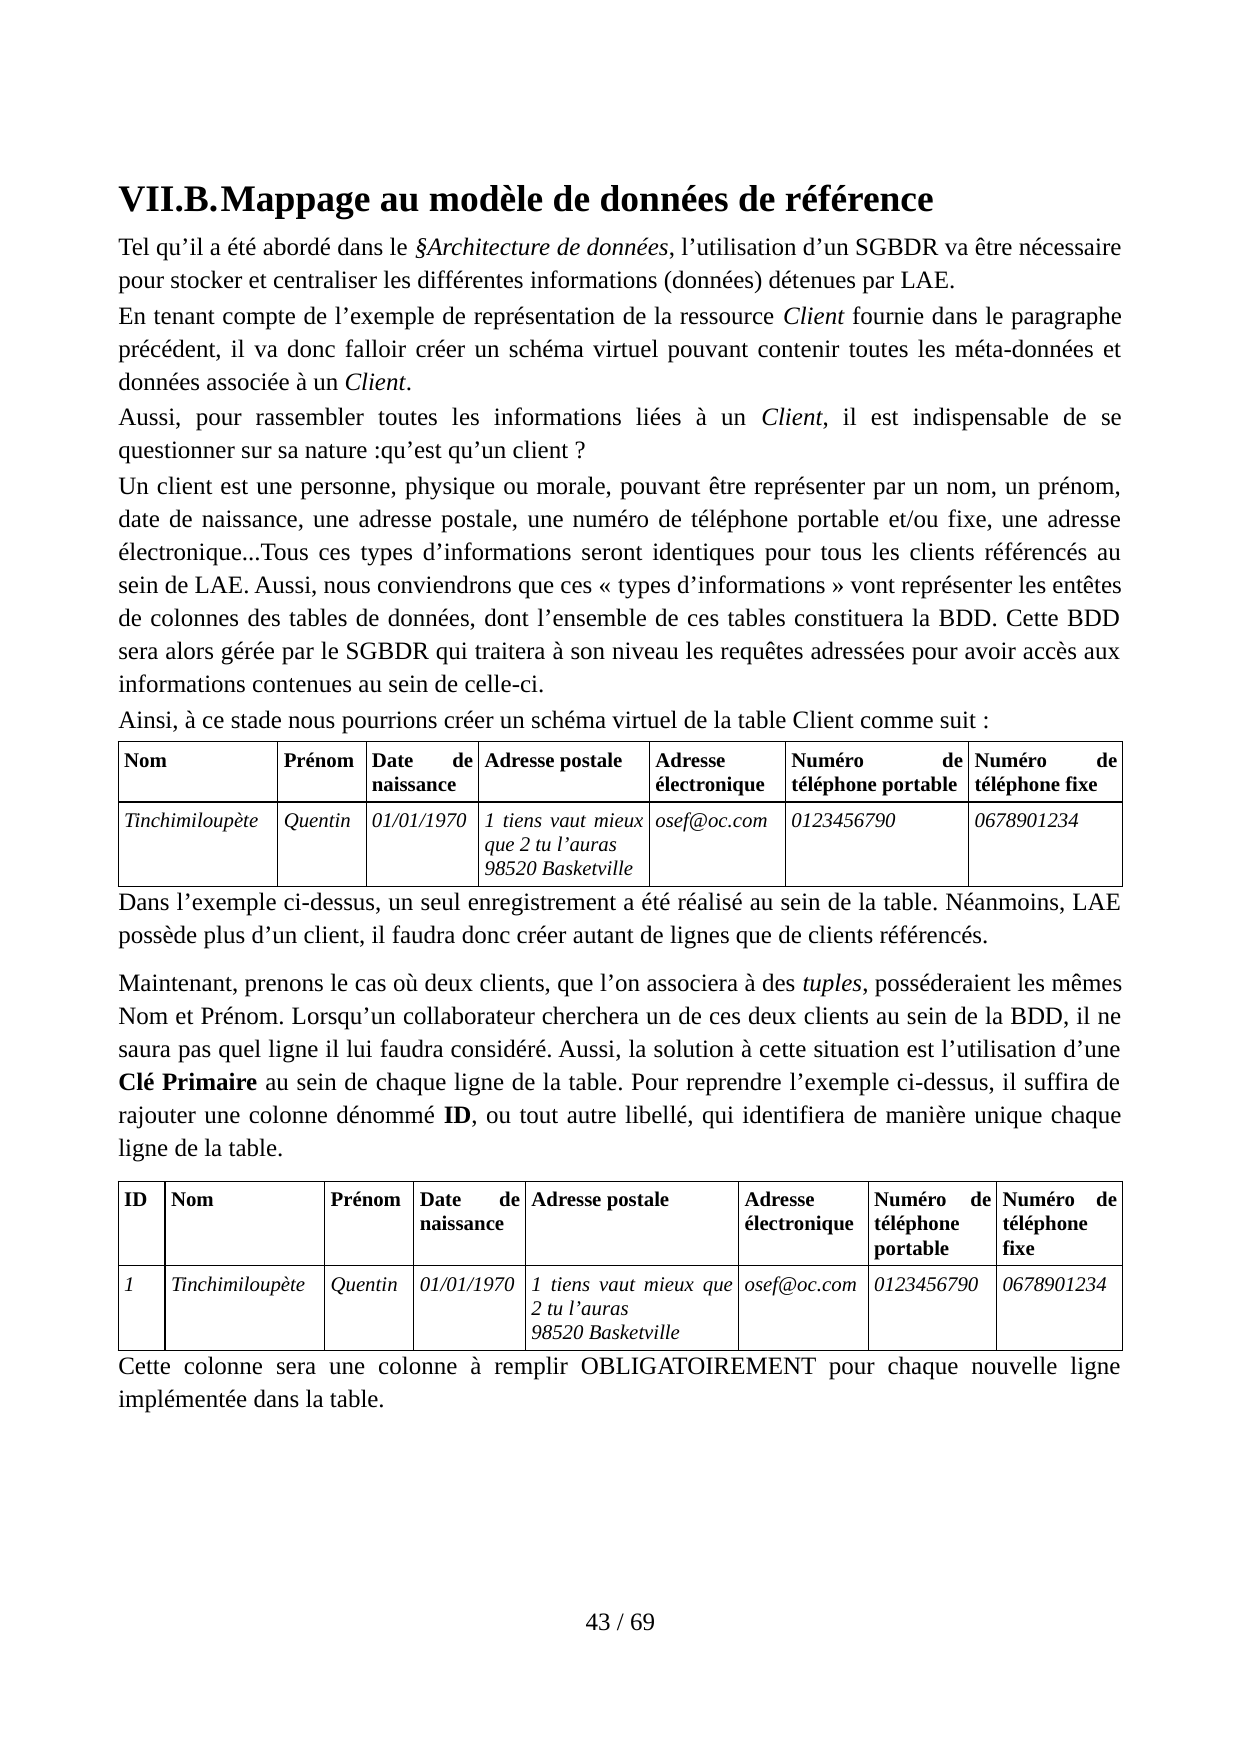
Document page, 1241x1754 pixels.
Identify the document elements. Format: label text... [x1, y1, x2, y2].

table_cell 0123456790 [869, 1266, 996, 1350]
text Ainsi, à ce stade nous pourrions créer un schéma virtuel de la table Client comme suit : [118, 705, 1122, 734]
table_cell Tinchimiloupète [166, 1266, 324, 1350]
table_cell Quentin [278, 803, 366, 886]
text Tel qu’il a été abordé dans le §Architecture de données, l’utilisation d’un SGBDR va être nécessaire pour stocker et centraliser les différentes informations (données) détenues par LAE. [118, 232, 1122, 294]
table_header Date de naissance [367, 742, 478, 801]
table_cell 1 tiens vaut mieux que 2 tu l’auras 98520 Basketville [479, 803, 649, 886]
table_header Adresse électronique [739, 1182, 868, 1265]
table_header Numéro de téléphone fixe [969, 742, 1122, 801]
table_header Numéro de téléphone fixe [997, 1182, 1122, 1265]
table_cell 01/01/1970 [367, 803, 478, 886]
table_header Date de naissance [414, 1182, 525, 1265]
text Aussi, pour rassembler toutes les informations liées à un Client, il est indispensable de se questionner sur sa nature :qu’est qu’un client ? [118, 402, 1122, 464]
text Maintenant, prenons le cas où deux clients, que l’on associera à des tuples, posséderaient les mêmes Nom et Prénom. Lorsqu’un collaborateur cherchera un de ces deux clients au sein de la BDD, il ne saura pas quel ligne il lui faudra considéré. Aussi, la solution à cette situation est l’utilisation d’une Clé Primaire au sein de chaque ligne de la table. Pour reprendre l’exemple ci-dessus, il suffira de rajouter une colonne dénommé ID, ou tout autre libellé, qui identifiera de manière unique chaque ligne de la table. [118, 968, 1122, 1162]
table_cell 0678901234 [969, 803, 1122, 886]
table_cell 1 tiens vaut mieux que 2 tu l’auras 98520 Basketville [526, 1266, 738, 1350]
text En tenant compte de l’exemple de représentation de la ressource Client fournie dans le paragraphe précédent, il va donc falloir créer un schéma virtuel pouvant contenir toutes les méta-données et données associée à un Client. [118, 301, 1122, 396]
table_header Adresse électronique [650, 742, 785, 801]
table_cell 01/01/1970 [414, 1266, 525, 1350]
text Dans l’exemple ci-dessus, un seul enregistrement a été réalisé au sein de la table. Néanmoins, LAE possède plus d’un client, il faudra donc créer autant de lignes que de clients référencés. [118, 887, 1122, 949]
table_cell 0123456790 [786, 803, 968, 886]
table_header Prénom [278, 742, 366, 801]
table_header Prénom [325, 1182, 413, 1265]
table_header Adresse postale [526, 1182, 738, 1265]
table_cell 0678901234 [997, 1266, 1122, 1350]
subtitle Mappage au modèle de données de référence [118, 176, 1122, 219]
table_cell Quentin [325, 1266, 413, 1350]
text Cette colonne sera une colonne à remplir OBLIGATOIREMENT pour chaque nouvelle ligne implémentée dans la table. [118, 1351, 1122, 1413]
table_cell osef@oc.com [650, 803, 785, 886]
table_cell Tinchimiloupète [119, 803, 277, 886]
table_header Numéro de téléphone portable [786, 742, 968, 801]
table_header Nom [119, 742, 277, 801]
table_header Numéro de téléphone portable [869, 1182, 996, 1265]
table_cell 1 [119, 1266, 164, 1350]
table_cell osef@oc.com [739, 1266, 868, 1350]
table_header Adresse postale [479, 742, 649, 801]
table_header ID [119, 1182, 164, 1265]
text Un client est une personne, physique ou morale, pouvant être représenter par un nom, un prénom, date de naissance, une adresse postale, une numéro de téléphone portable et/ou fixe, une adresse électronique...Tous ces types d’informations seront identiques pour tous les clients référencés au sein de LAE. Aussi, nous conviendrons que ces « types d’informations » vont représenter les entêtes de colonnes des tables de données, dont l’ensemble de ces tables constituera la BDD. Cette BDD sera alors gérée par le SGBDR qui traitera à son niveau les requêtes adressées pour avoir accès aux informations contenues au sein de celle-ci. [118, 471, 1122, 698]
table_header Nom [166, 1182, 324, 1265]
